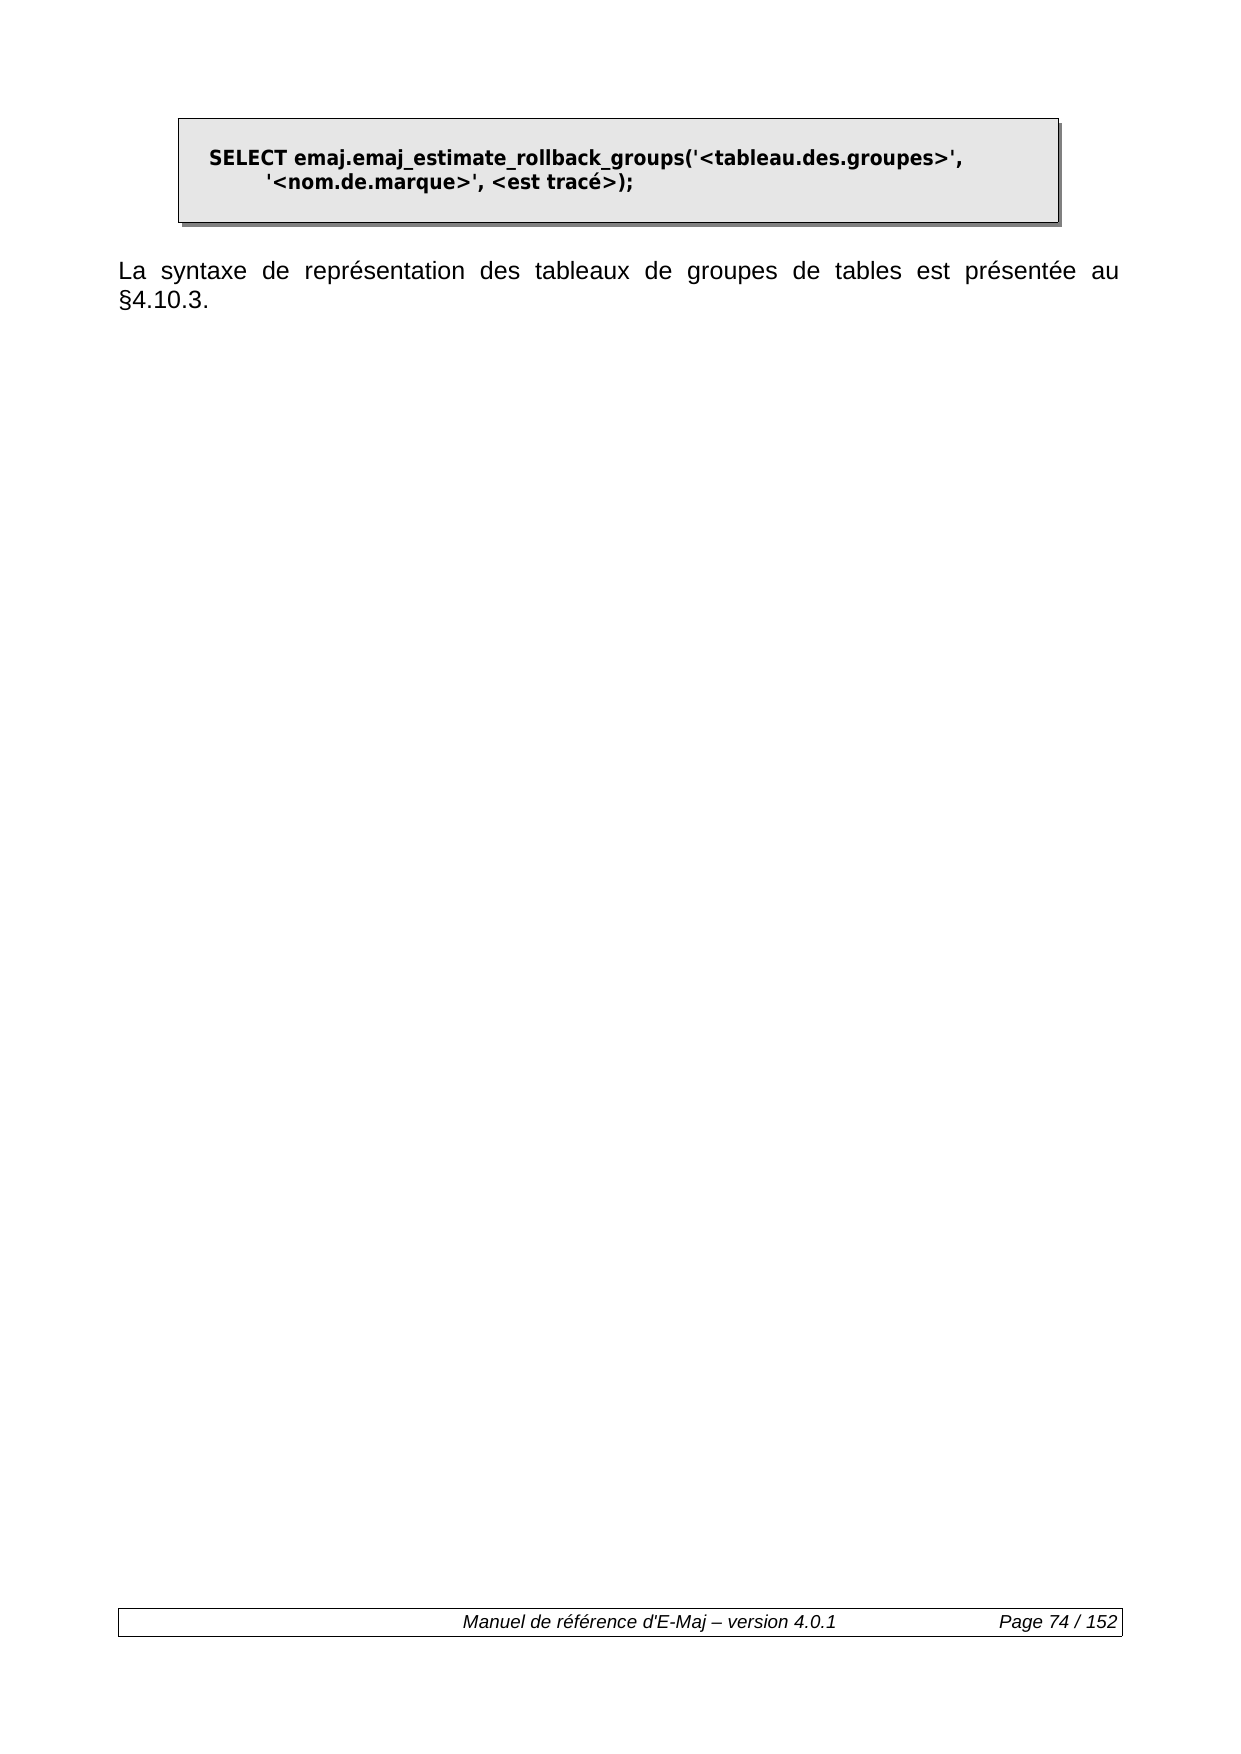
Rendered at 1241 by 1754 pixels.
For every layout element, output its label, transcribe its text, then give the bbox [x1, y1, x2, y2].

text '<nom.de.marque>', <est tracé>); [179, 167, 1058, 192]
text La syntaxe de représentation des tableaux de groupes de tables est présentée au §4.10.3. [118, 256, 1122, 314]
text SELECT emaj.emaj_estimate_rollback_groups('<tableau.des.groupes>', [179, 143, 1058, 167]
